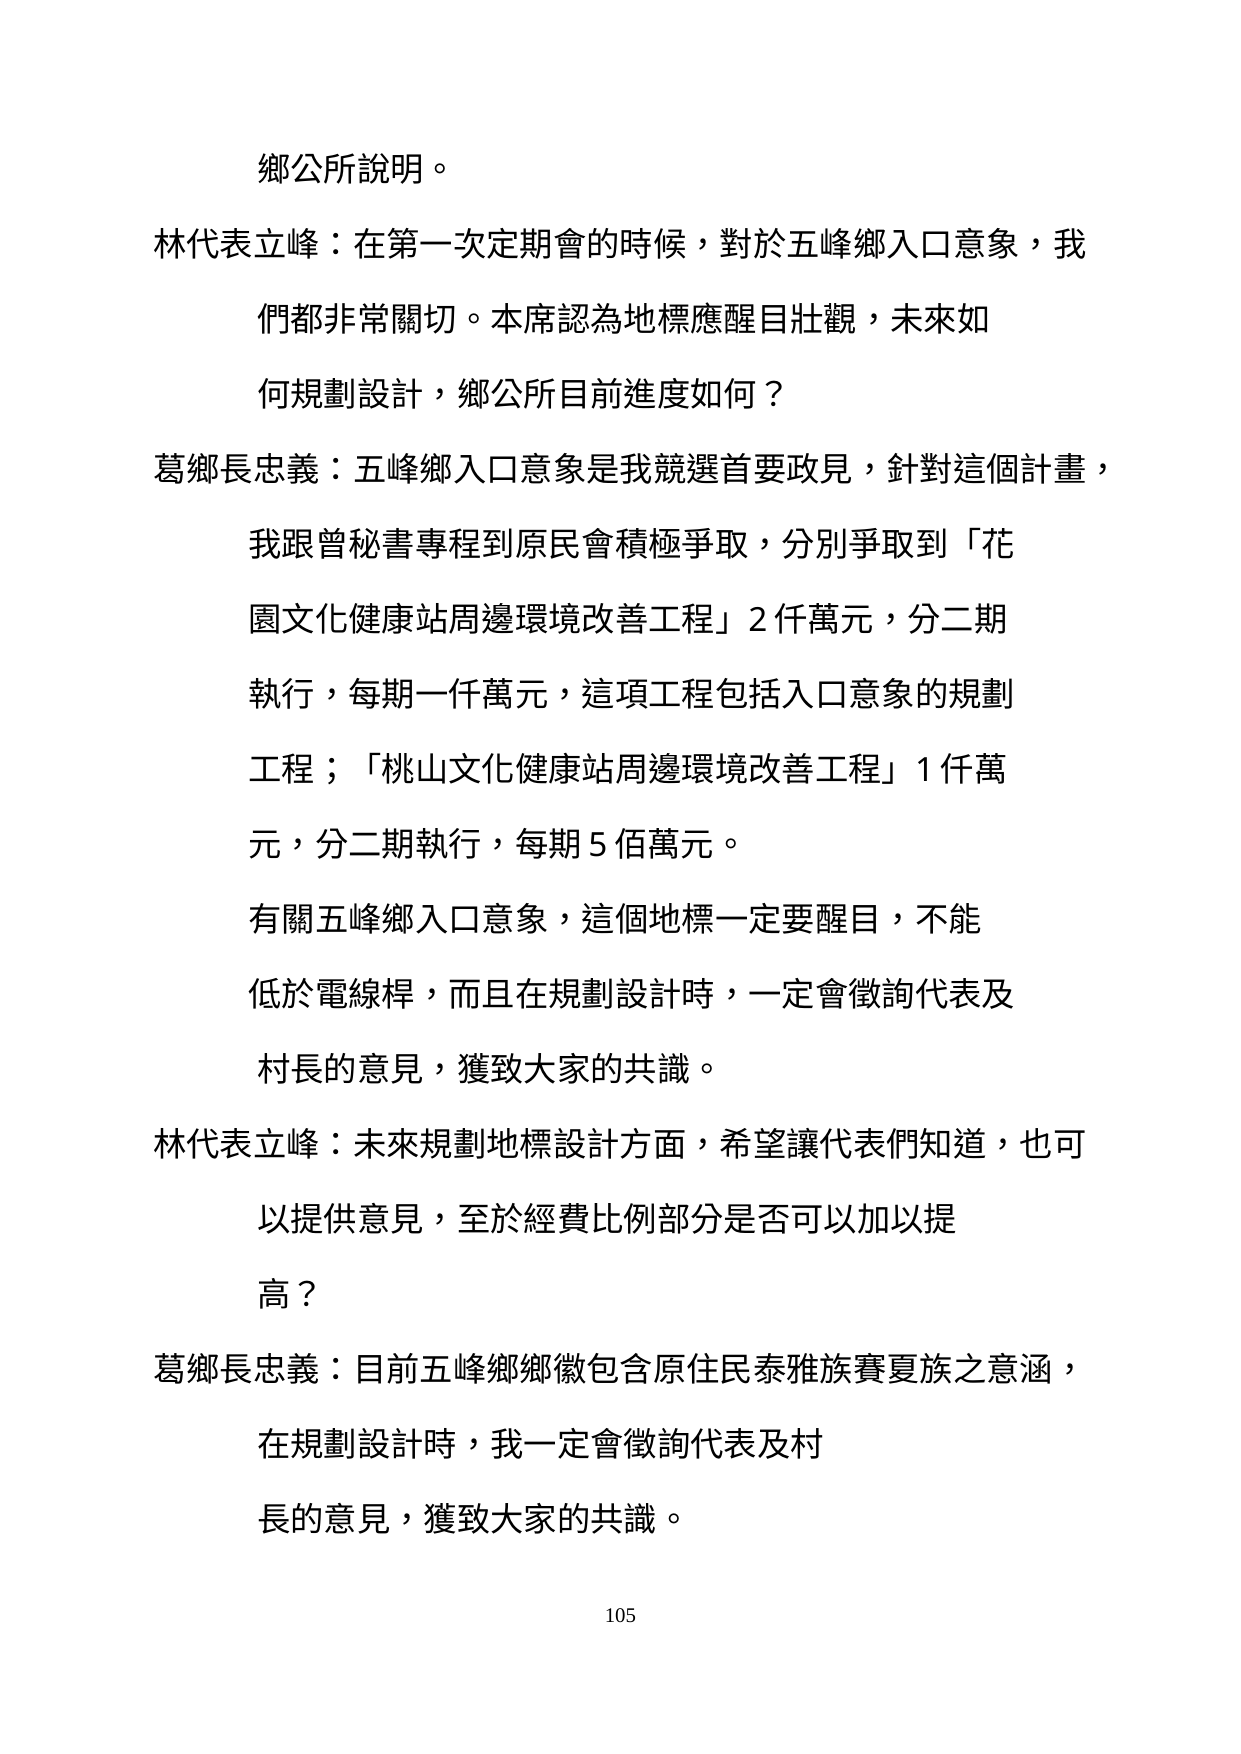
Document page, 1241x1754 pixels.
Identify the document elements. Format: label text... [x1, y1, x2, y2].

text 工程；「桃山文化健康站周邊環境改善工程」1仟萬 [118, 729, 1122, 804]
text 葛鄉長忠義：五峰鄉入口意象是我競選首要政見，針對這個計畫， [118, 429, 1122, 504]
text 葛鄉長忠義：目前五峰鄉鄉徽包含原住民泰雅族賽夏族之意涵， [118, 1329, 1122, 1404]
text 低於電線桿，而且在規劃設計時，一定會徵詢代表及 [118, 954, 1122, 1029]
text 村長的意見，獲致大家的共識。 [118, 1029, 1122, 1104]
text 高？ [118, 1254, 1122, 1329]
text 以提供意見，至於經費比例部分是否可以加以提 [118, 1179, 1122, 1254]
text 們都非常關切。本席認為地標應醒目壯觀，未來如 [118, 279, 1122, 354]
text 有關五峰鄉入口意象，這個地標一定要醒目，不能 [118, 879, 1122, 954]
text 執行，每期一仟萬元，這項工程包括入口意象的規劃 [118, 654, 1122, 729]
text 元，分二期執行，每期5佰萬元。 [118, 804, 1122, 879]
text 何規劃設計，鄉公所目前進度如何？ [118, 354, 1122, 429]
text 長的意見，獲致大家的共識。 [118, 1479, 1122, 1554]
text 鄉公所說明。 [118, 129, 1122, 204]
text 林代表立峰：在第一次定期會的時候，對於五峰鄉入口意象，我 [118, 204, 1122, 279]
text 園文化健康站周邊環境改善工程」2仟萬元，分二期 [118, 579, 1122, 654]
text 在規劃設計時，我一定會徵詢代表及村 [118, 1404, 1122, 1479]
text 林代表立峰：未來規劃地標設計方面，希望讓代表們知道，也可 [118, 1104, 1122, 1179]
text 我跟曾秘書專程到原民會積極爭取，分別爭取到「花 [118, 504, 1122, 579]
